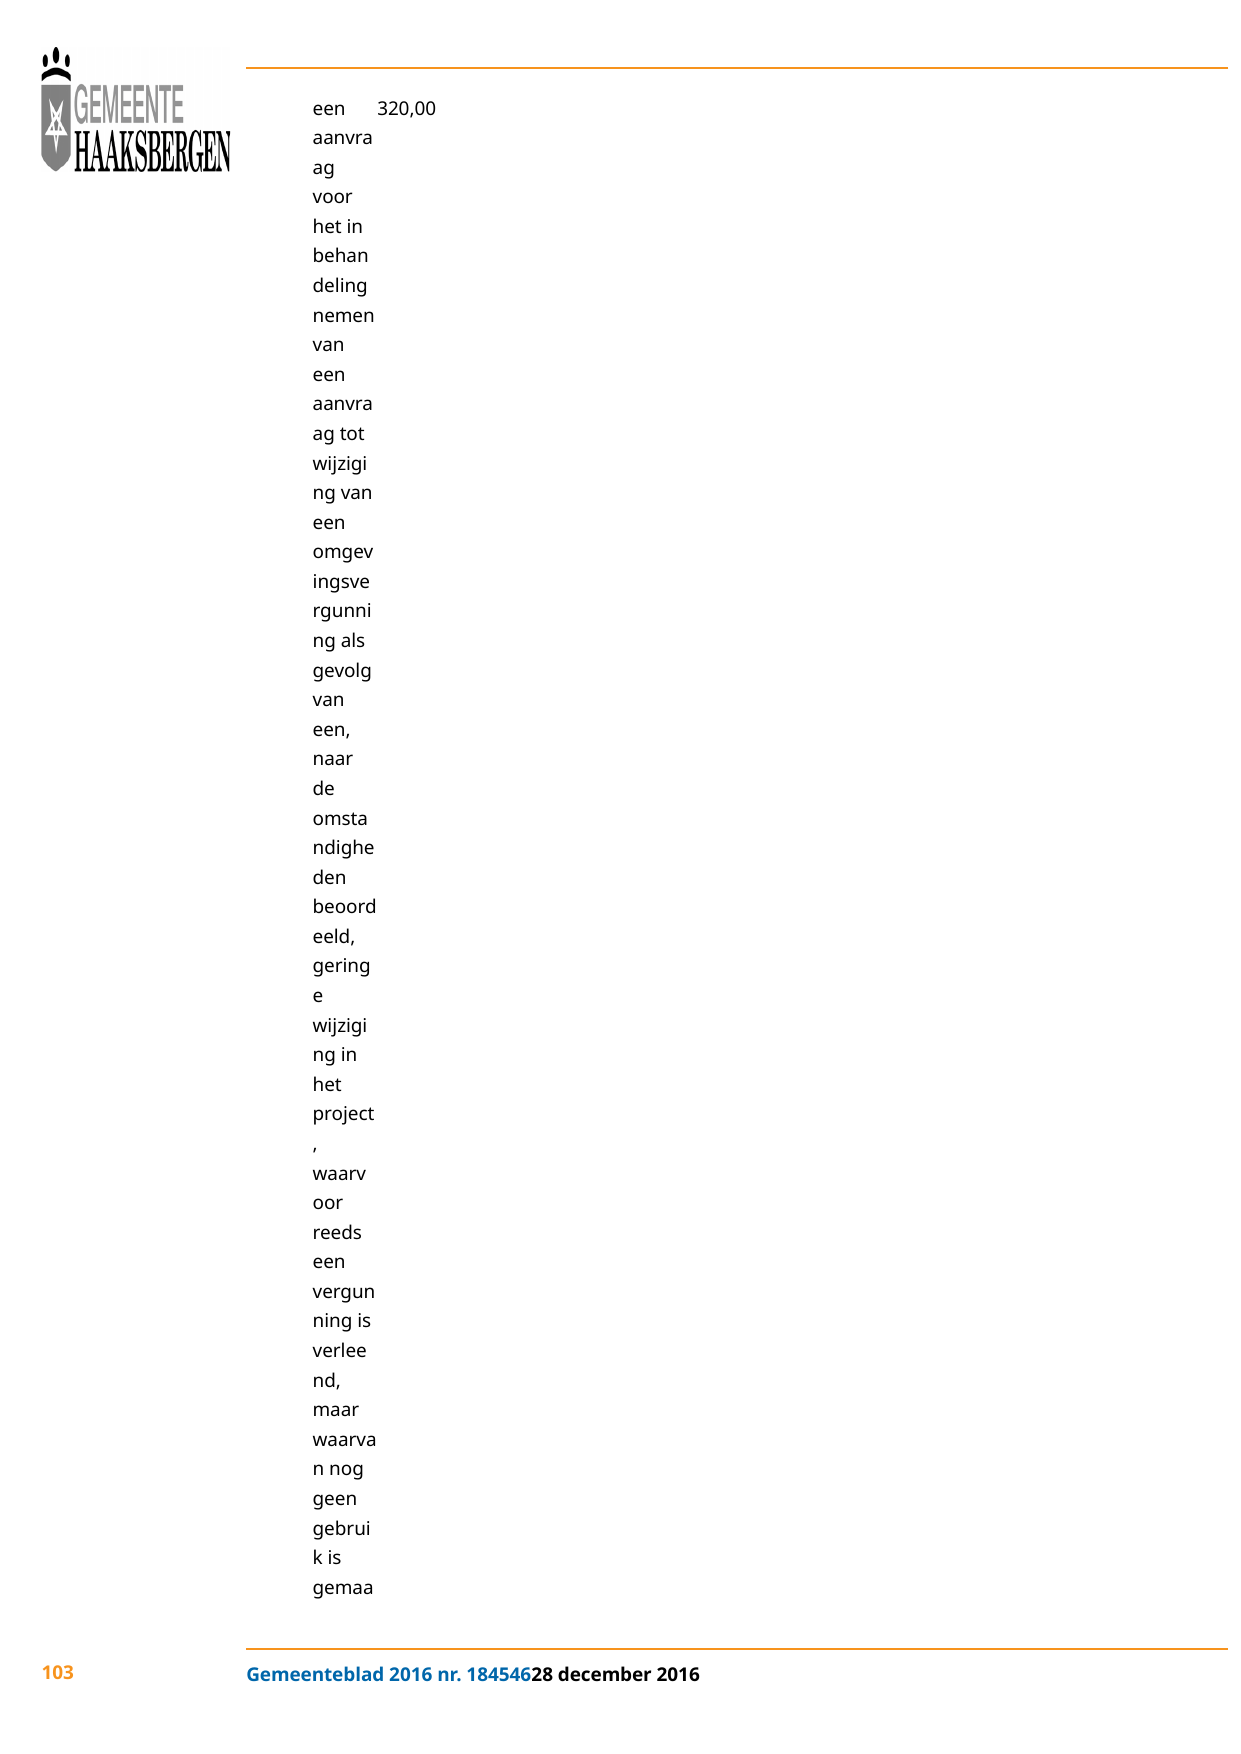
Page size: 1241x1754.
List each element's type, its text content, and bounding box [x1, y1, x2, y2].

table_cell een aanvraag voor het in behandeling nemen van een aanvraag tot wijziging van een omgevingsvergunning als gevolg van een, naar de omstandigheden beoordeeld, geringe wijziging in het project, waarvoor reeds een vergunning is verleend, maar waarvan nog geen gebruik is gemaa [313, 95, 377, 1600]
table_cell 320,00 [377, 95, 442, 1600]
table_cell [506, 95, 571, 1600]
table_cell [700, 95, 764, 1600]
table_cell [442, 95, 506, 1600]
table_cell [571, 95, 635, 1600]
table_cell [958, 95, 1022, 1600]
table_cell [1023, 95, 1087, 1600]
table_cell [764, 95, 829, 1600]
table_cell [894, 95, 958, 1600]
table_cell [1087, 95, 1152, 1600]
table_cell [248, 95, 312, 1600]
picture [41, 47, 231, 172]
table_cell [635, 95, 700, 1600]
table_cell [829, 95, 893, 1600]
